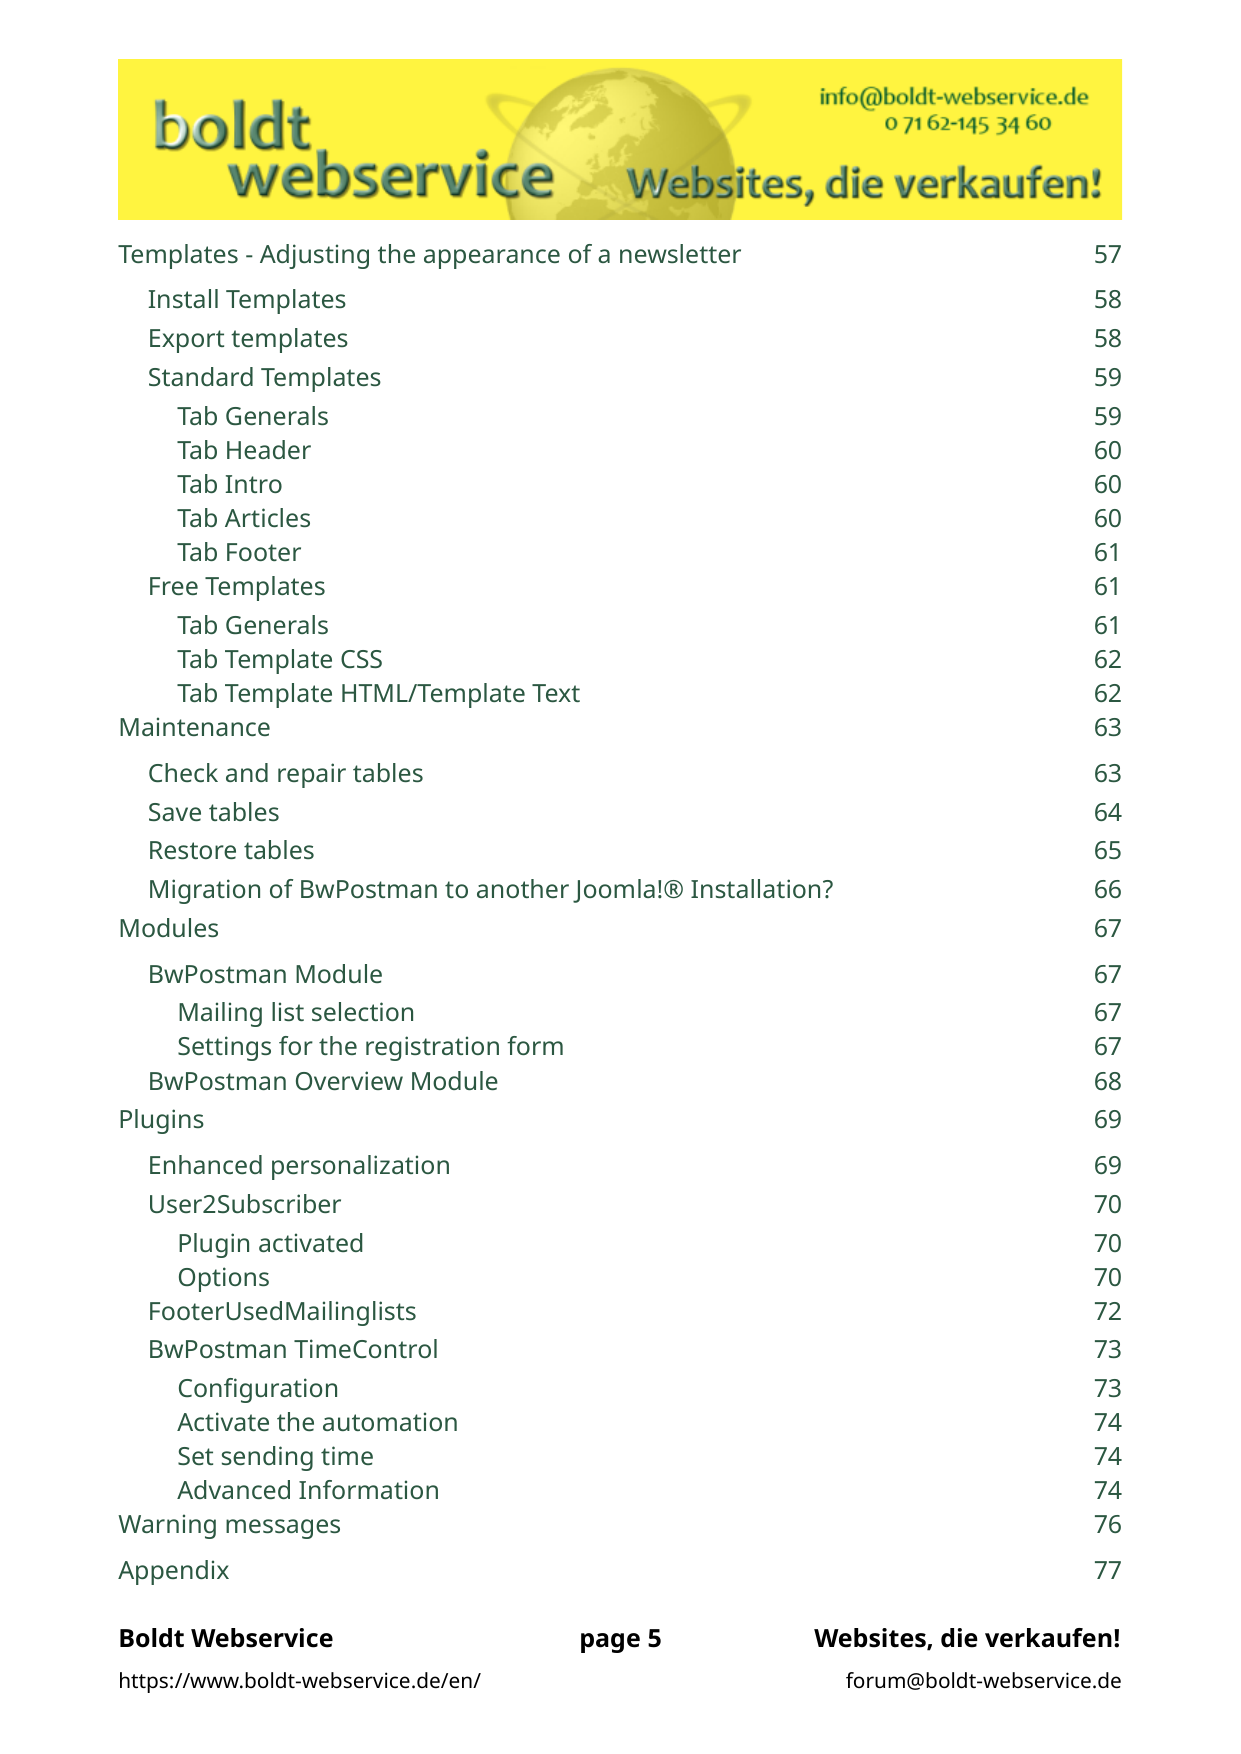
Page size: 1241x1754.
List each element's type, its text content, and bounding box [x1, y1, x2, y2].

text Tab Template HTML/Template Text 62 [177, 676, 1122, 709]
text Plugins 69 [118, 1102, 1122, 1136]
text Check and repair tables 63 [148, 755, 1122, 789]
text BwPostman Overview Module 68 [148, 1063, 1122, 1097]
text Configuration 73 [177, 1371, 1122, 1405]
text Appendix 77 [118, 1553, 1122, 1587]
text Tab Generals 61 [177, 607, 1122, 641]
text Activate the automation 74 [177, 1405, 1122, 1439]
text Modules 67 [118, 910, 1122, 944]
text Advanced Information 74 [177, 1473, 1122, 1507]
text Install Templates 58 [148, 282, 1122, 316]
text Mailing list selection 67 [177, 995, 1122, 1029]
text Restore tables 65 [148, 833, 1122, 867]
text FooterUsedMailinglists 72 [148, 1293, 1122, 1327]
text Warning messages 76 [118, 1507, 1122, 1541]
text Migration of BwPostman to another Joomla!® Installation? 66 [148, 872, 1122, 906]
text Plugin activated 70 [177, 1225, 1122, 1259]
text Tab Articles 60 [177, 501, 1122, 534]
text Options 70 [177, 1259, 1122, 1293]
text Enhanced personalization 69 [148, 1148, 1122, 1182]
text BwPostman Module 67 [148, 956, 1122, 990]
text Tab Intro 60 [177, 466, 1122, 501]
text Templates - Adjusting the appearance of a newsletter 57 [118, 236, 1122, 270]
text Tab Generals 59 [177, 398, 1122, 432]
text Maintenance 63 [118, 709, 1122, 744]
text User2Subscriber 70 [148, 1186, 1122, 1221]
text Export templates 58 [148, 321, 1122, 355]
text Tab Header 60 [177, 432, 1122, 466]
text Settings for the registration form 67 [177, 1029, 1122, 1063]
text Free Templates 61 [148, 569, 1122, 603]
text Tab Template CSS 62 [177, 641, 1122, 676]
text BwPostman TimeControl 73 [148, 1332, 1122, 1366]
text Set sending time 74 [177, 1439, 1122, 1473]
text Standard Templates 59 [148, 359, 1122, 394]
picture [118, 59, 1123, 220]
text Save tables 64 [148, 794, 1122, 828]
text Tab Footer 61 [177, 534, 1122, 569]
